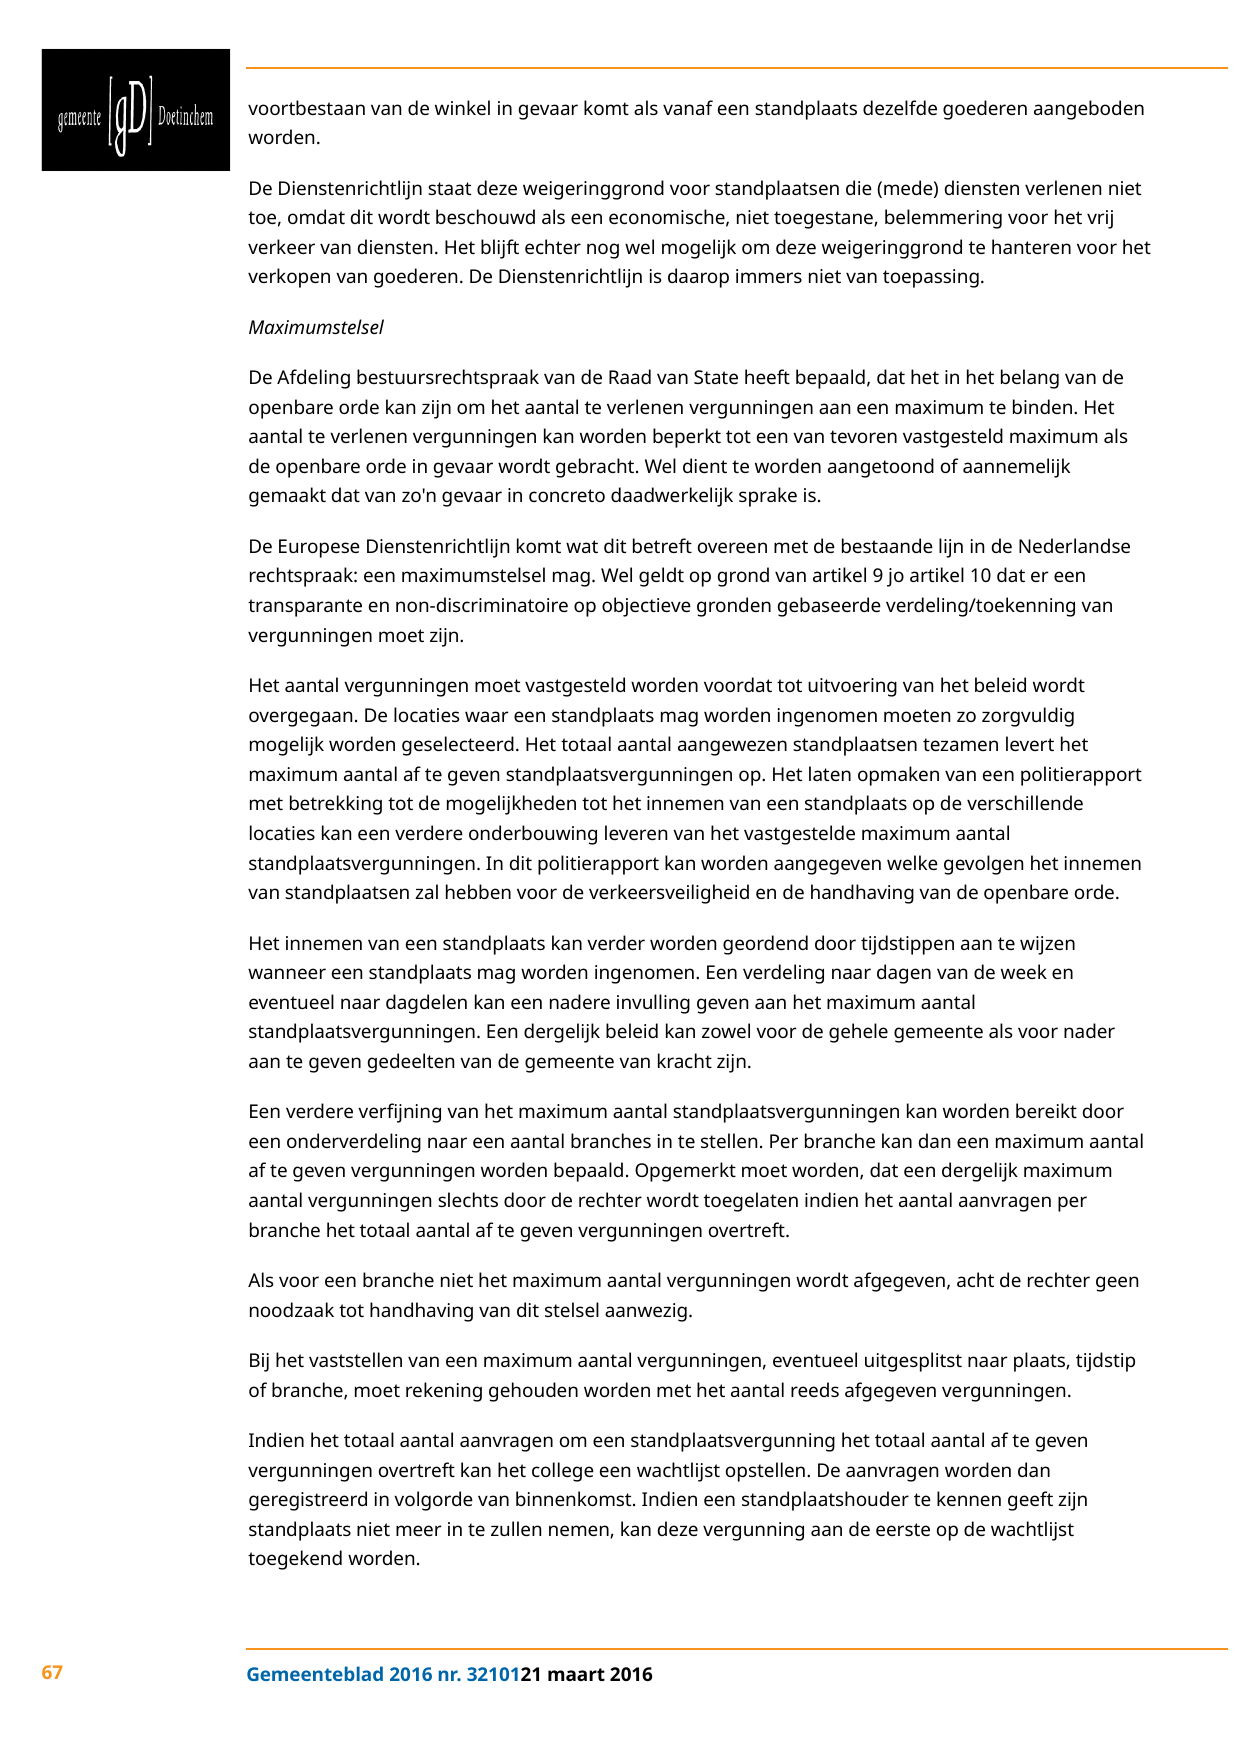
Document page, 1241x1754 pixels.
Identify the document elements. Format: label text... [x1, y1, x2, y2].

text Indien het totaal aantal aanvragen om een standplaatsvergunning het totaal aantal af te geven vergunningen overtreft kan het college een wachtlijst opstellen. De aanvragen worden dan geregistreerd in volgorde van binnenkomst. Indien een standplaatshouder te kennen geeft zijn standplaats niet meer in te zullen nemen, kan deze vergunning aan de eerste op de wachtlijst toegekend worden. [248, 1427, 1152, 1571]
text Het aantal vergunningen moet vastgesteld worden voordat tot uitvoering van het beleid wordt overgegaan. De locaties waar een standplaats mag worden ingenomen moeten zo zorgvuldig mogelijk worden geselecteerd. Het totaal aantal aangewezen standplaatsen tezamen levert het maximum aantal af te geven standplaatsvergunningen op. Het laten opmaken van een politierapport met betrekking tot de mogelijkheden tot het innemen van een standplaats op de verschillende locaties kan een verdere onderbouwing leveren van het vastgestelde maximum aantal standplaatsvergunningen. In dit politierapport kan worden aangegeven welke gevolgen het innemen van standplaatsen zal hebben voor de verkeersveiligheid en de handhaving van de openbare orde. [248, 672, 1152, 905]
text Maximumstelsel [248, 314, 1152, 340]
text voortbestaan van de winkel in gevaar komt als vanaf een standplaats dezelfde goederen aangeboden worden. [248, 95, 1152, 150]
text Bij het vaststellen van een maximum aantal vergunningen, eventueel uitgesplitst naar plaats, tijdstip of branche, moet rekening gehouden worden met het aantal reeds afgegeven vergunningen. [248, 1347, 1152, 1403]
text Een verdere verfijning van het maximum aantal standplaatsvergunningen kan worden bereikt door een onderverdeling naar een aantal branches in te stellen. Per branche kan dan een maximum aantal af te geven vergunningen worden bepaald. Opgemerkt moet worden, dat een dergelijk maximum aantal vergunningen slechts door de rechter wordt toegelaten indien het aantal aanvragen per branche het totaal aantal af te geven vergunningen overtreft. [248, 1098, 1152, 1243]
text Het innemen van een standplaats kan verder worden geordend door tijdstippen aan te wijzen wanneer een standplaats mag worden ingenomen. Een verdeling naar dagen van de week en eventueel naar dagdelen kan een nadere invulling geven aan het maximum aantal standplaatsvergunningen. Een dergelijk beleid kan zowel voor de gehele gemeente als voor nader aan te geven gedeelten van de gemeente van kracht zijn. [248, 930, 1152, 1074]
text De Dienstenrichtlijn staat deze weigeringgrond voor standplaatsen die (mede) diensten verlenen niet toe, omdat dit wordt beschouwd als een economische, niet toegestane, belemmering voor het vrij verkeer van diensten. Het blijft echter nog wel mogelijk om deze weigeringgrond te hanteren voor het verkopen van goederen. De Dienstenrichtlijn is daarop immers niet van toepassing. [248, 175, 1152, 289]
text De Europese Dienstenrichtlijn komt wat dit betreft overeen met de bestaande lijn in de Nederlandse rechtspraak: een maximumstelsel mag. Wel geldt op grond van artikel 9 jo artikel 10 dat er een transparante en non-discriminatoire op objectieve gronden gebaseerde verdeling/toekenning van vergunningen moet zijn. [248, 533, 1152, 648]
text Als voor een branche niet het maximum aantal vergunningen wordt afgegeven, acht de rechter geen noodzaak tot handhaving van dit stelsel aanwezig. [248, 1267, 1152, 1323]
picture [41, 47, 231, 172]
text De Afdeling bestuursrechtspraak van de Raad van State heeft bepaald, dat het in het belang van de openbare orde kan zijn om het aantal te verlenen vergunningen aan een maximum te binden. Het aantal te verlenen vergunningen kan worden beperkt tot een van tevoren vastgesteld maximum als de openbare orde in gevaar wordt gebracht. Wel dient te worden aangetoond of aannemelijk gemaakt dat van zo'n gevaar in concreto daadwerkelijk sprake is. [248, 364, 1152, 508]
